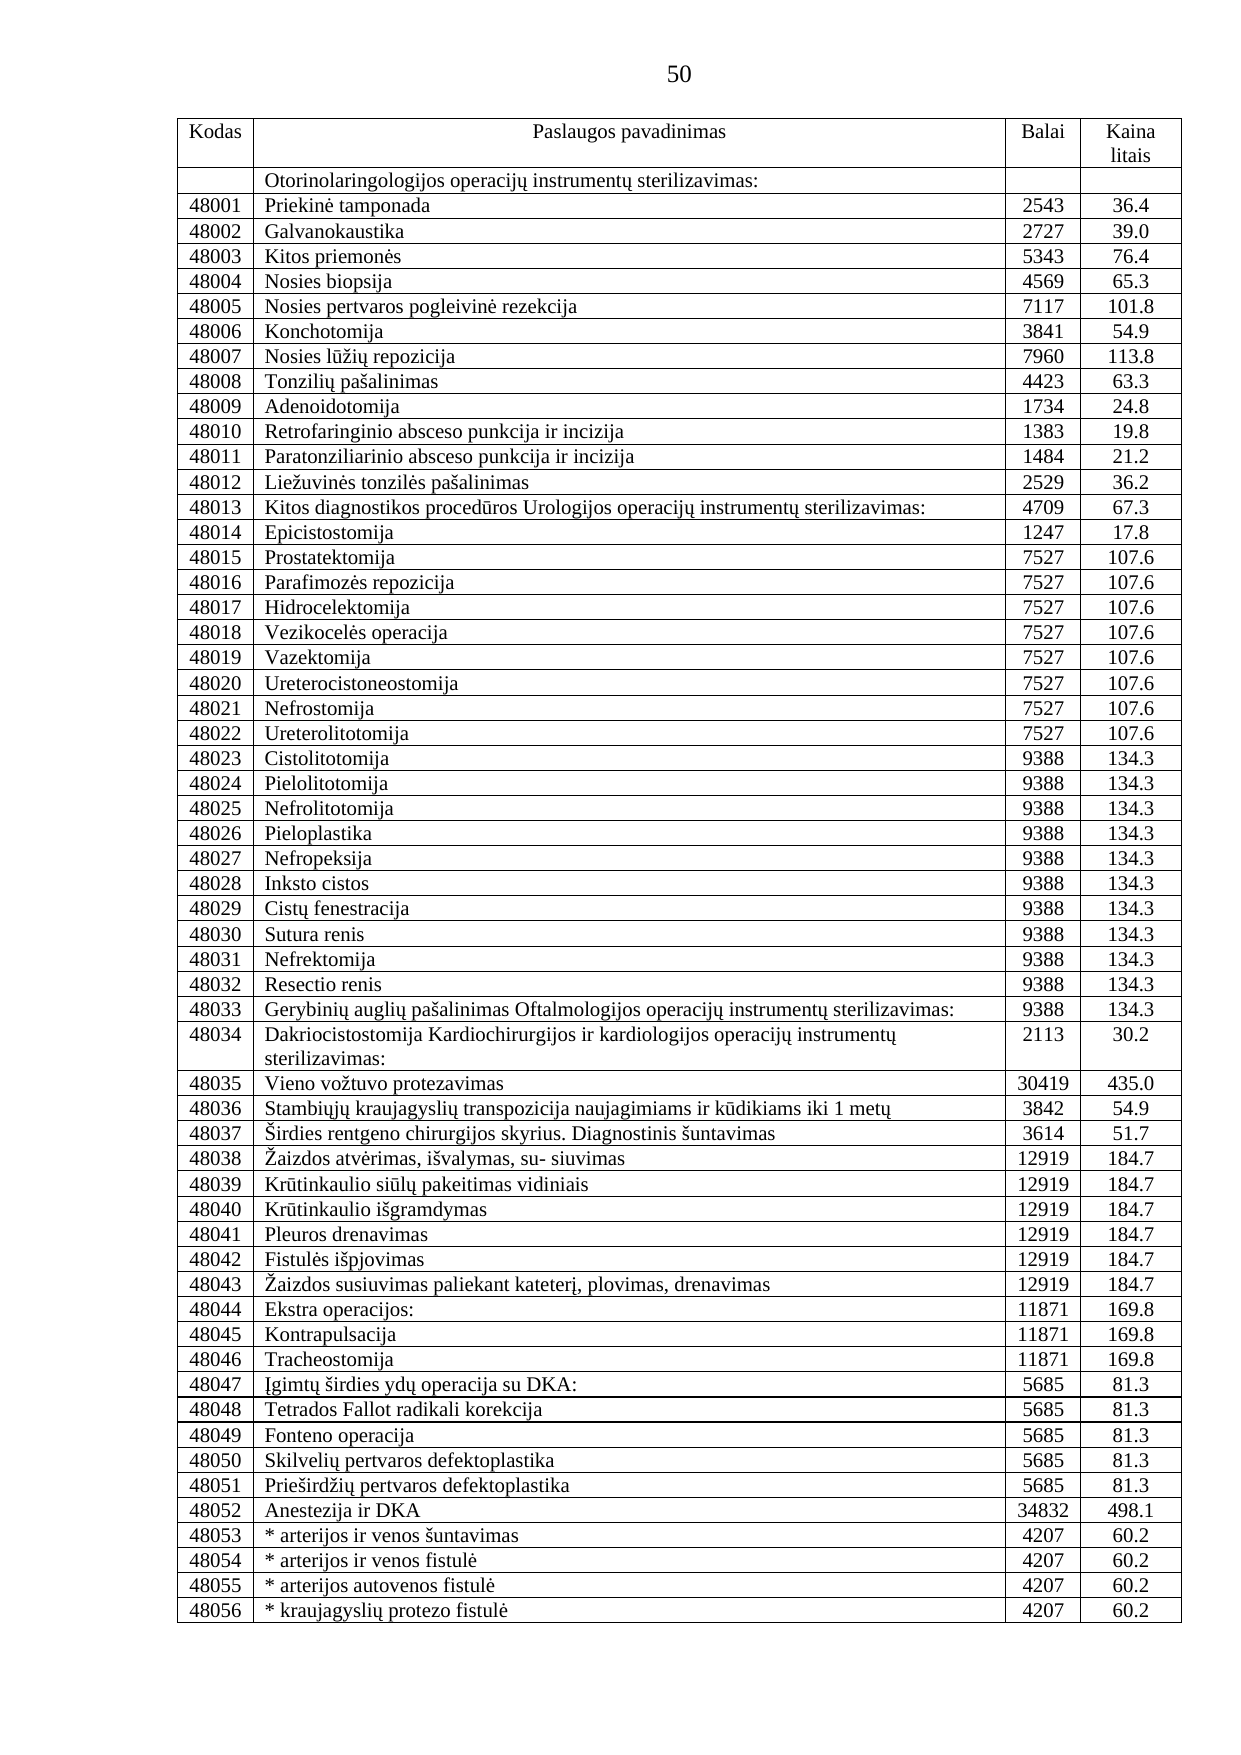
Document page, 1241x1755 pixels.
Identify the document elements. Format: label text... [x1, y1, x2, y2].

table_cell 107.6 [1081, 696, 1181, 719]
table_cell 48014 [178, 520, 253, 544]
table_cell Širdies rentgeno chirurgijos skyrius. Diagnostinis šuntavimas [254, 1121, 1005, 1145]
table_header Paslaugos pavadinimas [254, 119, 1005, 167]
table_cell 4207 [1006, 1573, 1080, 1597]
table_cell 12919 [1006, 1197, 1080, 1221]
table_cell 30.2 [1081, 1022, 1181, 1070]
table_cell Prieširdžių pertvaros defektoplastika [254, 1473, 1005, 1497]
table_cell Gerybinių auglių pašalinimas Oftalmologijos operacijų instrumentų sterilizavimas: [254, 997, 1005, 1021]
table_cell Parafimozės repozicija [254, 570, 1005, 594]
table_cell 134.3 [1081, 846, 1181, 870]
table_cell 7527 [1006, 721, 1080, 745]
table_cell Cistų fenestracija [254, 896, 1005, 920]
table_cell Sutura renis [254, 921, 1005, 946]
table_cell 2727 [1006, 219, 1080, 243]
table_cell 1734 [1006, 394, 1080, 418]
table_cell 4423 [1006, 369, 1080, 393]
table_cell 81.3 [1081, 1372, 1181, 1396]
table_cell 63.3 [1081, 369, 1181, 393]
table_cell 9388 [1006, 921, 1080, 946]
table_cell 7527 [1006, 696, 1080, 719]
table_cell 184.7 [1081, 1272, 1181, 1296]
table_cell 4207 [1006, 1598, 1080, 1622]
table_cell 7117 [1006, 294, 1080, 318]
table_cell 21.2 [1081, 445, 1181, 468]
table_cell 48032 [178, 972, 253, 996]
table_cell 81.3 [1081, 1473, 1181, 1497]
table_cell 134.3 [1081, 821, 1181, 845]
table_cell Nefrostomija [254, 696, 1005, 719]
table_cell 134.3 [1081, 972, 1181, 996]
table_cell Liežuvinės tonzilės pašalinimas [254, 470, 1005, 494]
table_cell 9388 [1006, 846, 1080, 870]
table_cell 9388 [1006, 771, 1080, 795]
table_cell * arterijos ir venos šuntavimas [254, 1523, 1005, 1547]
table_cell 7527 [1006, 595, 1080, 619]
table_cell Ekstra operacijos: [254, 1297, 1005, 1321]
table_cell 48047 [178, 1372, 253, 1396]
table_cell 12919 [1006, 1247, 1080, 1271]
table_cell Tetrados Fallot radikali korekcija [254, 1398, 1005, 1421]
table_cell 5685 [1006, 1473, 1080, 1497]
table_cell * arterijos autovenos fistulė [254, 1573, 1005, 1597]
table_cell 107.6 [1081, 620, 1181, 644]
table_cell 48055 [178, 1573, 253, 1597]
table_cell 48037 [178, 1121, 253, 1145]
table_cell 107.6 [1081, 595, 1181, 619]
table_cell Galvanokaustika [254, 219, 1005, 243]
table_cell 81.3 [1081, 1423, 1181, 1447]
table_cell 36.2 [1081, 470, 1181, 494]
table_cell 48025 [178, 796, 253, 820]
table_cell Nefrolitotomija [254, 796, 1005, 820]
table_cell 48052 [178, 1498, 253, 1522]
table_cell 48042 [178, 1247, 253, 1271]
table_cell Ureterocistoneostomija [254, 670, 1005, 694]
table_cell 39.0 [1081, 219, 1181, 243]
table_cell 12919 [1006, 1272, 1080, 1296]
table_cell 48003 [178, 244, 253, 268]
table_cell Tracheostomija [254, 1347, 1005, 1371]
table_cell Dakriocistostomija Kardiochirurgijos ir kardiologijos operacijų instrumentų sterilizavimas: [254, 1022, 1005, 1070]
table_cell 48034 [178, 1022, 253, 1070]
table_cell 134.3 [1081, 771, 1181, 795]
table_cell 48005 [178, 294, 253, 318]
table_cell Epicistostomija [254, 520, 1005, 544]
table_cell 48021 [178, 696, 253, 719]
table_cell 48007 [178, 344, 253, 368]
table_cell 3614 [1006, 1121, 1080, 1145]
table_cell 48029 [178, 896, 253, 920]
table_cell 4569 [1006, 269, 1080, 293]
table_cell Krūtinkaulio išgramdymas [254, 1197, 1005, 1221]
table_cell Retrofaringinio absceso punkcija ir incizija [254, 419, 1005, 443]
table_cell 9388 [1006, 796, 1080, 820]
table_cell Inksto cistos [254, 871, 1005, 895]
table_cell Skilvelių pertvaros defektoplastika [254, 1448, 1005, 1472]
table_cell 48028 [178, 871, 253, 895]
table_cell Fonteno operacija [254, 1423, 1005, 1447]
table_cell 34832 [1006, 1498, 1080, 1522]
table_cell 1247 [1006, 520, 1080, 544]
table_cell Kontrapulsacija [254, 1322, 1005, 1346]
table_cell 7960 [1006, 344, 1080, 368]
table_cell 435.0 [1081, 1071, 1181, 1095]
table_cell 5685 [1006, 1398, 1080, 1421]
table_cell 9388 [1006, 997, 1080, 1021]
table_cell 9388 [1006, 871, 1080, 895]
table_cell 134.3 [1081, 796, 1181, 820]
table_cell 48001 [178, 194, 253, 217]
table_cell 81.3 [1081, 1448, 1181, 1472]
table_header Kaina litais [1081, 119, 1181, 167]
table_cell 48033 [178, 997, 253, 1021]
table_cell Vazektomija [254, 645, 1005, 669]
table_cell 48050 [178, 1448, 253, 1472]
table_cell 48035 [178, 1071, 253, 1095]
table_cell Žaizdos atvėrimas, išvalymas, su- siuvimas [254, 1146, 1005, 1170]
table_cell 48026 [178, 821, 253, 845]
table_cell 5685 [1006, 1372, 1080, 1396]
table_cell Paratonziliarinio absceso punkcija ir incizija [254, 445, 1005, 468]
table_cell Cistolitotomija [254, 746, 1005, 770]
table_cell 498.1 [1081, 1498, 1181, 1522]
table_cell 24.8 [1081, 394, 1181, 418]
table_header Kodas [178, 119, 253, 167]
table_cell Krūtinkaulio siūlų pakeitimas vidiniais [254, 1171, 1005, 1196]
table_cell 1383 [1006, 419, 1080, 443]
table_cell 48051 [178, 1473, 253, 1497]
table_cell 48004 [178, 269, 253, 293]
table_cell Nosies lūžių repozicija [254, 344, 1005, 368]
table_cell 12919 [1006, 1222, 1080, 1246]
table_cell 67.3 [1081, 495, 1181, 519]
table_cell 169.8 [1081, 1297, 1181, 1321]
table_cell Stambiųjų kraujagyslių transpozicija naujagimiams ir kūdikiams iki 1 metų [254, 1096, 1005, 1120]
table_cell 2113 [1006, 1022, 1080, 1070]
table_cell 17.8 [1081, 520, 1181, 544]
table_cell Nosies pertvaros pogleivinė rezekcija [254, 294, 1005, 318]
table_cell Priekinė tamponada [254, 194, 1005, 217]
table_cell Vieno vožtuvo protezavimas [254, 1071, 1005, 1095]
table_cell 48022 [178, 721, 253, 745]
table_cell 60.2 [1081, 1523, 1181, 1547]
table_cell Pieloplastika [254, 821, 1005, 845]
table_cell 48049 [178, 1423, 253, 1447]
table_cell 169.8 [1081, 1322, 1181, 1346]
table_cell 107.6 [1081, 670, 1181, 694]
table_cell 48027 [178, 846, 253, 870]
table_cell 101.8 [1081, 294, 1181, 318]
table_cell Vezikocelės operacija [254, 620, 1005, 644]
table_cell 184.7 [1081, 1222, 1181, 1246]
table_cell 48023 [178, 746, 253, 770]
table_cell 48030 [178, 921, 253, 946]
table_cell 48015 [178, 545, 253, 569]
table_cell 19.8 [1081, 419, 1181, 443]
table_cell 48036 [178, 1096, 253, 1120]
table_cell 7527 [1006, 620, 1080, 644]
table_cell 7527 [1006, 570, 1080, 594]
table_cell 9388 [1006, 896, 1080, 920]
table_cell 60.2 [1081, 1573, 1181, 1597]
table_cell 7527 [1006, 670, 1080, 694]
table_cell 51.7 [1081, 1121, 1181, 1145]
table_cell Kitos diagnostikos procedūros Urologijos operacijų instrumentų sterilizavimas: [254, 495, 1005, 519]
table_cell Kitos priemonės [254, 244, 1005, 268]
table_cell 2543 [1006, 194, 1080, 217]
table_cell 7527 [1006, 545, 1080, 569]
table_cell * arterijos ir venos fistulė [254, 1548, 1005, 1572]
table_cell 48039 [178, 1171, 253, 1196]
table_cell 48010 [178, 419, 253, 443]
table_cell [178, 168, 253, 192]
table_cell 134.3 [1081, 997, 1181, 1021]
table_cell 48002 [178, 219, 253, 243]
table_cell 48006 [178, 319, 253, 343]
table_cell Anestezija ir DKA [254, 1498, 1005, 1522]
table_cell 9388 [1006, 821, 1080, 845]
table_cell 134.3 [1081, 947, 1181, 971]
table_cell 48008 [178, 369, 253, 393]
table_cell Įgimtų širdies ydų operacija su DKA: [254, 1372, 1005, 1396]
table_cell 48018 [178, 620, 253, 644]
table_cell 48013 [178, 495, 253, 519]
table_cell Resectio renis [254, 972, 1005, 996]
table_cell 48011 [178, 445, 253, 468]
table_cell 54.9 [1081, 319, 1181, 343]
table_cell 4709 [1006, 495, 1080, 519]
table_cell 9388 [1006, 947, 1080, 971]
table_cell 184.7 [1081, 1197, 1181, 1221]
table_cell Pielolitotomija [254, 771, 1005, 795]
table_cell 5685 [1006, 1423, 1080, 1447]
table_cell Žaizdos susiuvimas paliekant kateterį, plovimas, drenavimas [254, 1272, 1005, 1296]
table_cell Adenoidotomija [254, 394, 1005, 418]
table_cell 107.6 [1081, 645, 1181, 669]
table_cell Nefrektomija [254, 947, 1005, 971]
table_cell 76.4 [1081, 244, 1181, 268]
table_cell 4207 [1006, 1548, 1080, 1572]
table_cell 4207 [1006, 1523, 1080, 1547]
table_cell 65.3 [1081, 269, 1181, 293]
table_cell 5343 [1006, 244, 1080, 268]
table_cell 48043 [178, 1272, 253, 1296]
table_cell 48054 [178, 1548, 253, 1572]
table_cell 48048 [178, 1398, 253, 1421]
table_cell 81.3 [1081, 1398, 1181, 1421]
table_cell 48041 [178, 1222, 253, 1246]
table_cell Fistulės išpjovimas [254, 1247, 1005, 1271]
table_cell 60.2 [1081, 1598, 1181, 1622]
table_cell 54.9 [1081, 1096, 1181, 1120]
table_cell 184.7 [1081, 1171, 1181, 1196]
table_cell 9388 [1006, 746, 1080, 770]
table_cell Konchotomija [254, 319, 1005, 343]
table_cell Ureterolitotomija [254, 721, 1005, 745]
table_cell 184.7 [1081, 1247, 1181, 1271]
table_cell Pleuros drenavimas [254, 1222, 1005, 1246]
table_cell 169.8 [1081, 1347, 1181, 1371]
table_cell 48012 [178, 470, 253, 494]
table_cell 113.8 [1081, 344, 1181, 368]
table_cell Nosies biopsija [254, 269, 1005, 293]
table_cell 134.3 [1081, 921, 1181, 946]
table_cell 7527 [1006, 645, 1080, 669]
table_cell 48031 [178, 947, 253, 971]
table_cell 107.6 [1081, 570, 1181, 594]
table_cell 48038 [178, 1146, 253, 1170]
table_cell 48044 [178, 1297, 253, 1321]
table_cell 3841 [1006, 319, 1080, 343]
table_cell 48040 [178, 1197, 253, 1221]
table_cell [1006, 168, 1080, 192]
table_cell 48017 [178, 595, 253, 619]
table_cell Otorinolaringologijos operacijų instrumentų sterilizavimas: [254, 168, 1005, 192]
table_cell Nefropeksija [254, 846, 1005, 870]
table_cell Hidrocelektomija [254, 595, 1005, 619]
table_cell 48045 [178, 1322, 253, 1346]
table_cell 48024 [178, 771, 253, 795]
table_cell 134.3 [1081, 746, 1181, 770]
table_cell 9388 [1006, 972, 1080, 996]
table_cell 48053 [178, 1523, 253, 1547]
table_cell Prostatektomija [254, 545, 1005, 569]
table_header Balai [1006, 119, 1080, 167]
table_cell 48016 [178, 570, 253, 594]
table_cell 2529 [1006, 470, 1080, 494]
table_cell 184.7 [1081, 1146, 1181, 1170]
table_cell Tonzilių pašalinimas [254, 369, 1005, 393]
table_cell 107.6 [1081, 545, 1181, 569]
table_cell 107.6 [1081, 721, 1181, 745]
table_cell 134.3 [1081, 896, 1181, 920]
table_cell 12919 [1006, 1171, 1080, 1196]
table_cell * kraujagyslių protezo fistulė [254, 1598, 1005, 1622]
table_cell 60.2 [1081, 1548, 1181, 1572]
table_cell 48046 [178, 1347, 253, 1371]
table_cell 11871 [1006, 1297, 1080, 1321]
table_cell 48019 [178, 645, 253, 669]
table_cell 48020 [178, 670, 253, 694]
table_cell [1081, 168, 1181, 192]
table_cell 12919 [1006, 1146, 1080, 1170]
table_cell 3842 [1006, 1096, 1080, 1120]
table_cell 36.4 [1081, 194, 1181, 217]
table_cell 48009 [178, 394, 253, 418]
table_cell 30419 [1006, 1071, 1080, 1095]
table_cell 1484 [1006, 445, 1080, 468]
table_cell 134.3 [1081, 871, 1181, 895]
table_cell 11871 [1006, 1347, 1080, 1371]
table_cell 5685 [1006, 1448, 1080, 1472]
table_cell 11871 [1006, 1322, 1080, 1346]
table_cell 48056 [178, 1598, 253, 1622]
